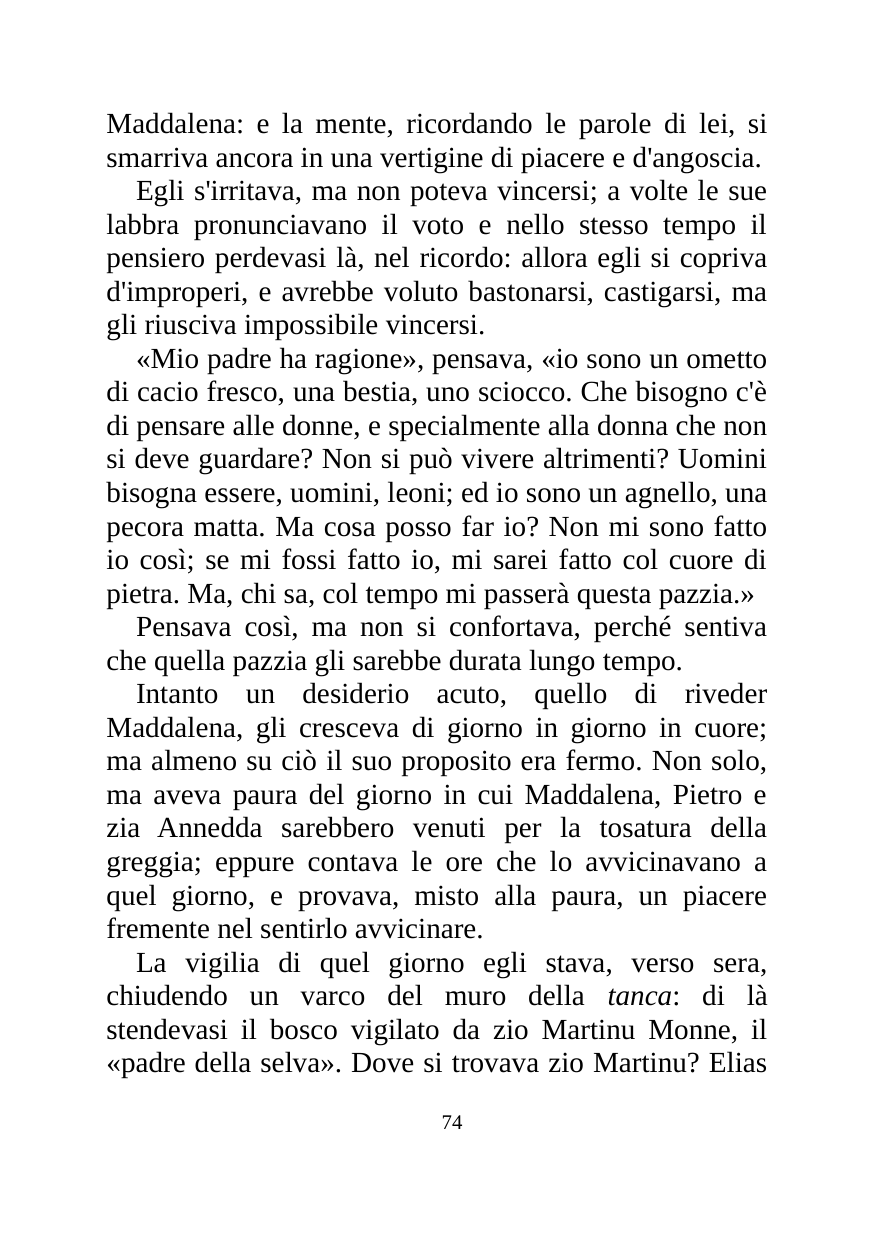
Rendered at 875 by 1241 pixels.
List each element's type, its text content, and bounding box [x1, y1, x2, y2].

text «Mio padre ha ragione», pensava, «io sono un ometto di cacio fresco, una bestia, uno sciocco. Che bisogno c'è di pensare alle donne, e specialmente alla donna che non si deve guardare? Non si può vivere altrimenti? Uomini bisogna essere, uomini, leoni; ed io sono un agnello, una pecora matta. Ma cosa posso far io? Non mi sono fatto io così; se mi fossi fatto io, mi sarei fatto col cuore di pietra. Ma, chi sa, col tempo mi passerà questa pazzia.» [106, 341, 768, 609]
text Maddalena: e la mente, ricordando le parole di lei, si smarriva ancora in una vertigine di piacere e d'angoscia. [106, 106, 768, 173]
text Egli s'irritava, ma non poteva vincersi; a volte le sue labbra pronunciavano il voto e nello stesso tempo il pensiero perdevasi là, nel ricordo: allora egli si copriva d'improperi, e avrebbe voluto bastonarsi, castigarsi, ma gli riusciva impossibile vincersi. [106, 173, 768, 341]
text Pensava così, ma non si confortava, perché sentiva che quella pazzia gli sarebbe durata lungo tempo. [106, 609, 768, 676]
text Intanto un desiderio acuto, quello di riveder Maddalena, gli cresceva di giorno in giorno in cuore; ma almeno su ciò il suo proposito era fermo. Non solo, ma aveva paura del giorno in cui Maddalena, Pietro e zia Annedda sarebbero venuti per la tosatura della greggia; eppure contava le ore che lo avvicinavano a quel giorno, e provava, misto alla paura, un piacere fremente nel sentirlo avvicinare. [106, 676, 768, 945]
text La vigilia di quel giorno egli stava, verso sera, chiudendo un varco del muro della tanca: di là stendevasi il bosco vigilato da zio Martinu Monne, il «padre della selva». Dove si trovava zio Martinu? Elias [106, 945, 768, 1079]
